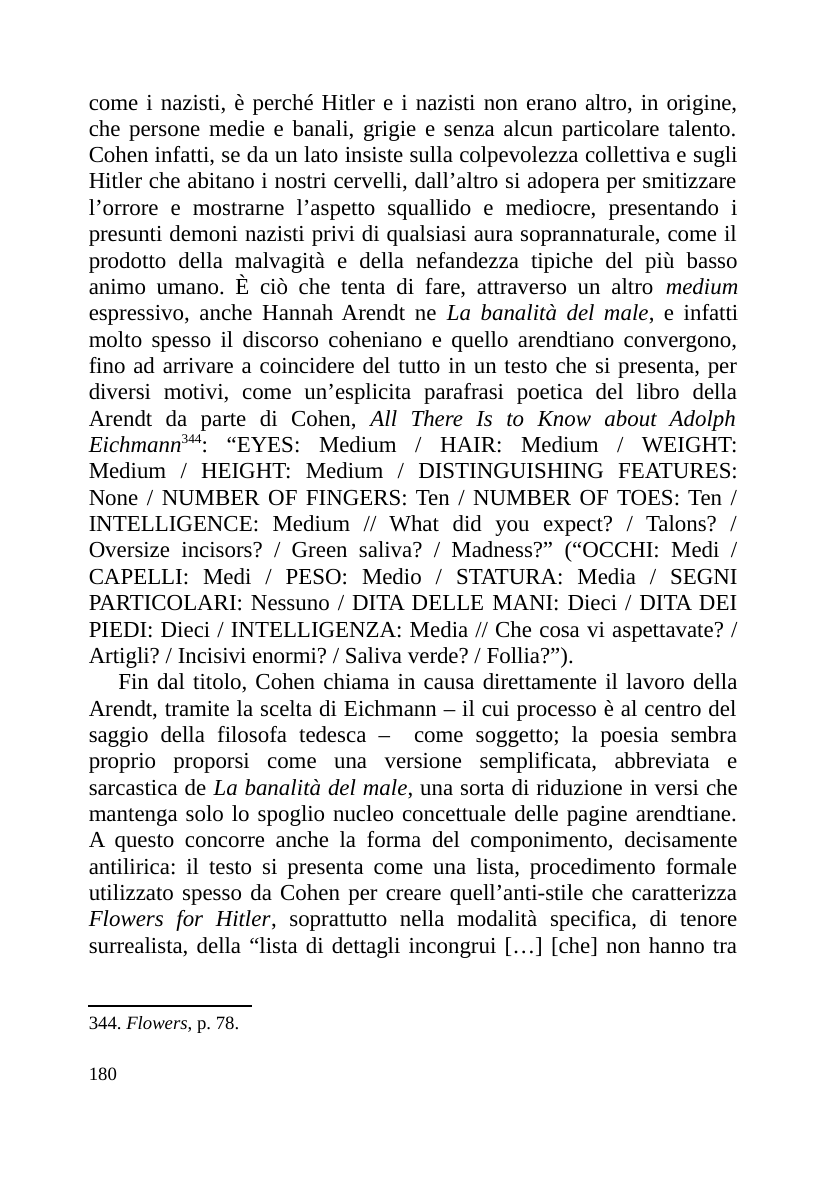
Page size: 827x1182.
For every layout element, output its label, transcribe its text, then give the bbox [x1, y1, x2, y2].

text Fin dal titolo, Cohen chiama in causa direttamente il lavoro della Arendt, tramite la scelta di Eichmann – il cui processo è al centro del saggio della filosofa tedesca – come soggetto; la poesia sembra proprio proporsi come una versione semplificata, abbreviata e sarcastica de La banalità del male, una sorta di riduzione in versi che mantenga solo lo spoglio nucleo concettuale delle pagine arendtiane. A questo concorre anche la forma del componimento, decisamente antilirica: il testo si presenta come una lista, procedimento formale utilizzato spesso da Cohen per creare quell’anti-stile che caratterizza Flowers for Hitler, soprattutto nella modalità specifica, di tenore surrealista, della “lista di dettagli incongrui […] [che] non hanno tra [88, 668, 738, 958]
text come i nazisti, è perché Hitler e i nazisti non erano altro, in origine, che persone medie e banali, grigie e senza alcun particolare talento. Cohen infatti, se da un lato insiste sulla colpevolezza collettiva e sugli Hitler che abitano i nostri cervelli, dall’altro si adopera per smitizzare l’orrore e mostrarne l’aspetto squallido e mediocre, presentando i presunti demoni nazisti privi di qualsiasi aura soprannaturale, come il prodotto della malvagità e della nefandezza tipiche del più basso animo umano. È ciò che tenta di fare, attraverso un altro medium espressivo, anche Hannah Arendt ne La banalità del male, e infatti molto spesso il discorso coheniano e quello arendtiano convergono, fino ad arrivare a coincidere del tutto in un testo che si presenta, per diversi motivi, come un’esplicita parafrasi poetica del libro della Arendt da parte di Cohen, All There Is to Know about Adolph Eichmann: “EYES: Medium / HAIR: Medium / WEIGHT: Medium / HEIGHT: Medium / DISTINGUISHING FEATURES: None / NUMBER OF FINGERS: Ten / NUMBER OF TOES: Ten / INTELLIGENCE: Medium // What did you expect? / Talons? / Oversize incisors? / Green saliva? / Madness?” (“OCCHI: Medi / CAPELLI: Medi / PESO: Medio / STATURA: Media / SEGNI PARTICOLARI: Nessuno / DITA DELLE MANI: Dieci / DITA DEI PIEDI: Dieci / INTELLIGENZA: Media // Che cosa vi aspettavate? / Artigli? / Incisivi enormi? / Saliva verde? / Follia?”). [88, 88, 738, 668]
text Flowers, p. 78. [88, 1012, 738, 1034]
